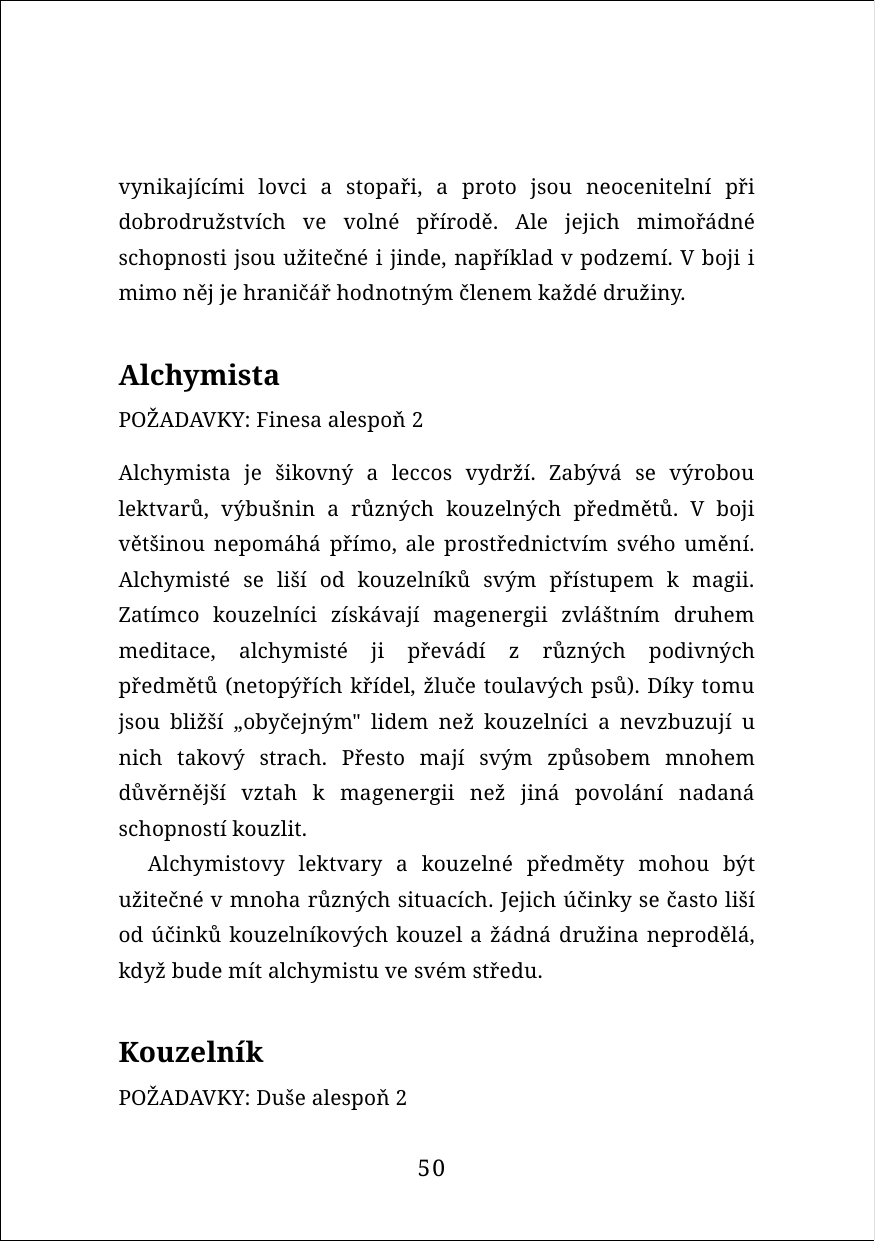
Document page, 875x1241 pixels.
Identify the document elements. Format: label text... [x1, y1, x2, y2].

text Alchymista je šikovný a leccos vydrží. Zabývá se výrobou lektvarů, výbušnin a různých kouzelných předmětů. V boji většinou nepomáhá přímo, ale prostřednictvím svého umění. Alchymisté se liší od kouzelníků svým přístupem k magii. Zatímco kouzelníci získávají magenergii zvláštním druhem meditace, alchymisté ji převádí z různých podivných předmětů (netopýřích křídel, žluče toulavých psů). Díky tomu jsou bližší „obyčejným" lidem než kouzelníci a nevzbuzují u nich takový strach. Přesto mají svým způsobem mnohem důvěrnější vztah k magenergii než jiná povolání nadaná schopností kouzlit. Alchymistovy lektvary a kouzelné předměty mohou být užitečné v mnoha různých situacích. Jejich účinky se často liší od účinků kouzelníkových kouzel a žádná družina neprodělá, když bude mít alchymistu ve svém středu. [118, 458, 756, 984]
text POŽADAVKY: Finesa alespoň 2 [118, 405, 756, 434]
subtitle Kouzelník [118, 1033, 756, 1071]
subtitle Alchymista [118, 355, 756, 393]
text vynikajícími lovci a stopaři, a proto jsou neocenitelní při dobrodružstvích ve volné přírodě. Ale jejich mimořádné schopnosti jsou užitečné i jinde, například v podzemí. V boji i mimo něj je hraničář hodnotným členem každé družiny. [118, 172, 756, 307]
text POŽADAVKY: Duše alespoň 2 [118, 1083, 756, 1111]
